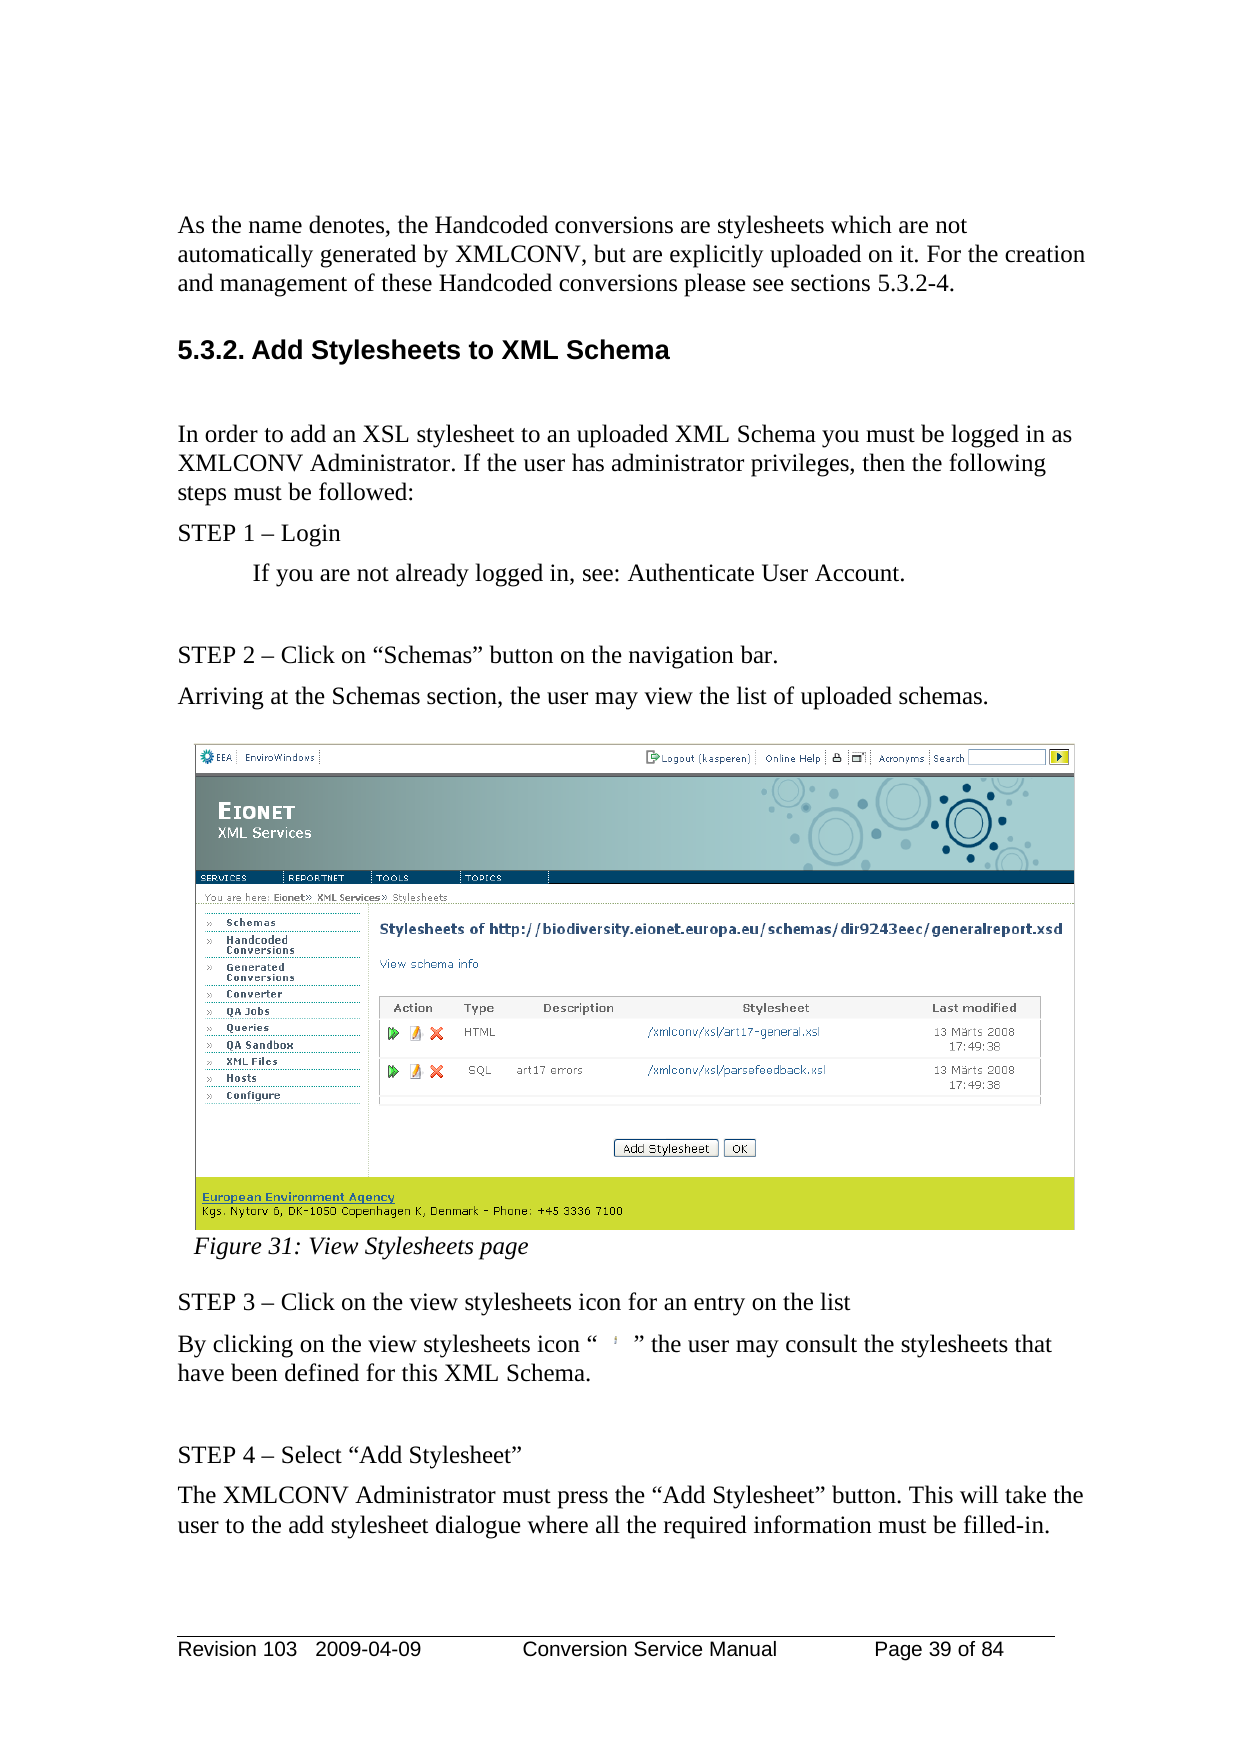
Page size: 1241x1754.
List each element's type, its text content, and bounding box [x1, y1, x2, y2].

text STEP 4 – Select “Add Stylesheet” [177, 1439, 1092, 1469]
text Figure 31: View Stylesheets page [194, 1231, 1074, 1260]
text The XMLCONV Administrator must press the “Add Stylesheet” button. This will take the user to the add stylesheet dialogue where all the required information must be filled-in. [177, 1480, 1092, 1538]
text STEP 1 – Login [177, 517, 1092, 547]
text By clicking on the view stylesheets icon “” the user may consult the stylesheets that have been defined for this XML Schema. [177, 1327, 1092, 1387]
text As the name denotes, the Handcoded conversions are stylesheets which are not automatically generated by XMLCONV, but are explicitly uploaded on it. For the creation and management of these Handcoded conversions please see sections 5.3.2-4. [177, 210, 1092, 297]
text If you are not already logged in, see: Authenticate User Account. [177, 558, 1092, 587]
text STEP 2 – Click on “Schemas” button on the navigation bar. [177, 640, 1092, 669]
text In order to add an XSL stylesheet to an uploaded XML Schema you must be logged in as XMLCONV Administrator. If the user has administrator privileges, then the following steps must be followed: [177, 418, 1092, 506]
subtitle Add Stylesheets to XML Schema [177, 334, 1092, 365]
text Arriving at the Schemas section, the user may view the list of uploaded schemas. [177, 681, 1092, 710]
text STEP 3 – Click on the view stylesheets icon for an entry on the list [177, 1286, 1092, 1316]
